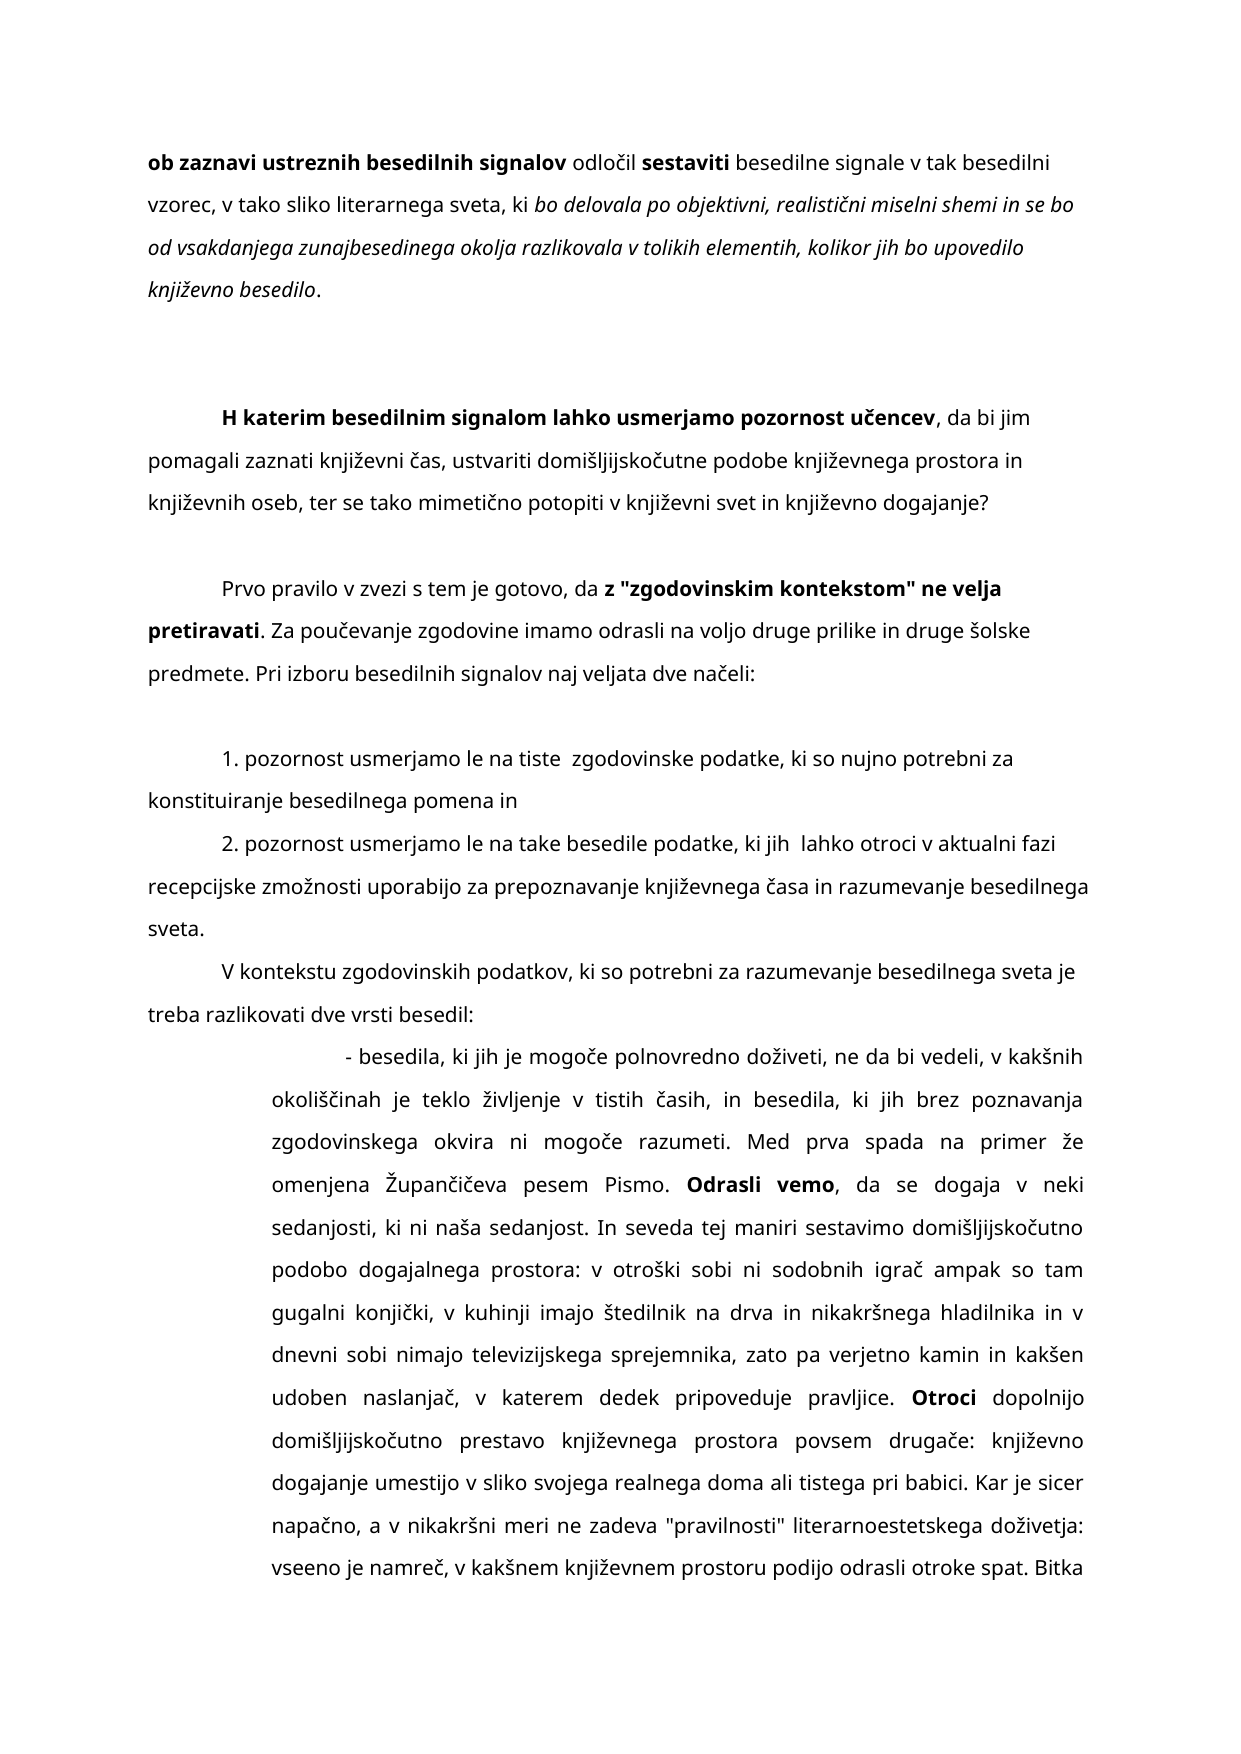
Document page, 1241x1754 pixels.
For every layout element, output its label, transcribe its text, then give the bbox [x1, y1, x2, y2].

text H katerim besedilnim signalom lahko usmerjamo pozornost učencev, da bi jim pomagali zaznati književni čas, ustvariti domišljijskočutne podobe književnega prostora in književnih oseb, ter se tako mimetično potopiti v književni svet in književno dogajanje? [148, 403, 1093, 517]
text V kontekstu zgodovinskih podatkov, ki so potrebni za razumevanje besedilnega sveta je treba razlikovati dve vrsti besedil: [148, 957, 1093, 1028]
text 2. pozornost usmerjamo le na take besedile podatke, ki jih lahko otroci v aktualni fazi recepcijske zmožnosti uporabijo za prepoznavanje književnega časa in razumevanje besedilnega sveta. [148, 829, 1093, 943]
text 1. pozornost usmerjamo le na tiste zgodovinske podatke, ki so nujno potrebni za konstituiranje besedilnega pomena in [148, 744, 1093, 815]
table_header [136, 1042, 260, 1582]
text Prvo pravilo v zvezi s tem je gotovo, da z "zgodovinskim kontekstom" ne velja pretiravati. Za poučevanje zgodovine imamo odrasli na voljo druge prilike in druge šolske predmete. Pri izboru besedilnih signalov naj veljata dve načeli: [148, 574, 1093, 687]
text ob zaznavi ustreznih besedilnih signalov odločil sestaviti besedilne signale v tak besedilni vzorec, v tako sliko literarnega sveta, ki bo delovala po objektivni, realistični miselni shemi in se bo od vsakdanjega zunajbesedinega okolja razlikovala v tolikih elementih, kolikor jih bo upovedilo književno besedilo. [148, 148, 1093, 304]
table_header - besedila, ki jih je mogoče polnovredno doživeti, ne da bi vedeli, v kakšnih okoliščinah je teklo življenje v tistih časih, in besedila, ki jih brez poznavanja zgodovinskega okvira ni mogoče razumeti. Med prva spada na primer že omenjena Župančičeva pesem Pismo. Odrasli vemo, da se dogaja v neki sedanjosti, ki ni naša sedanjost. In seveda tej maniri sestavimo domišljijskočutno podobo dogajalnega prostora: v otroški sobi ni sodobnih igrač ampak so tam gugalni konjički, v kuhinji imajo štedilnik na drva in nikakršnega hladilnika in v dnevni sobi nimajo televizijskega sprejemnika, zato pa verjetno kamin in kakšen udoben naslanjač, v katerem dedek pripoveduje pravljice. Otroci dopolnijo domišljijskočutno prestavo književnega prostora povsem drugače: književno dogajanje umestijo v sliko svojega realnega doma ali tistega pri babici. Kar je sicer napačno, a v nikakršni meri ne zadeva "pravilnosti" literarnoestetskega doživetja: vseeno je namreč, v kakšnem književnem prostoru podijo odrasli otroke spat. Bitka [260, 1042, 1096, 1582]
